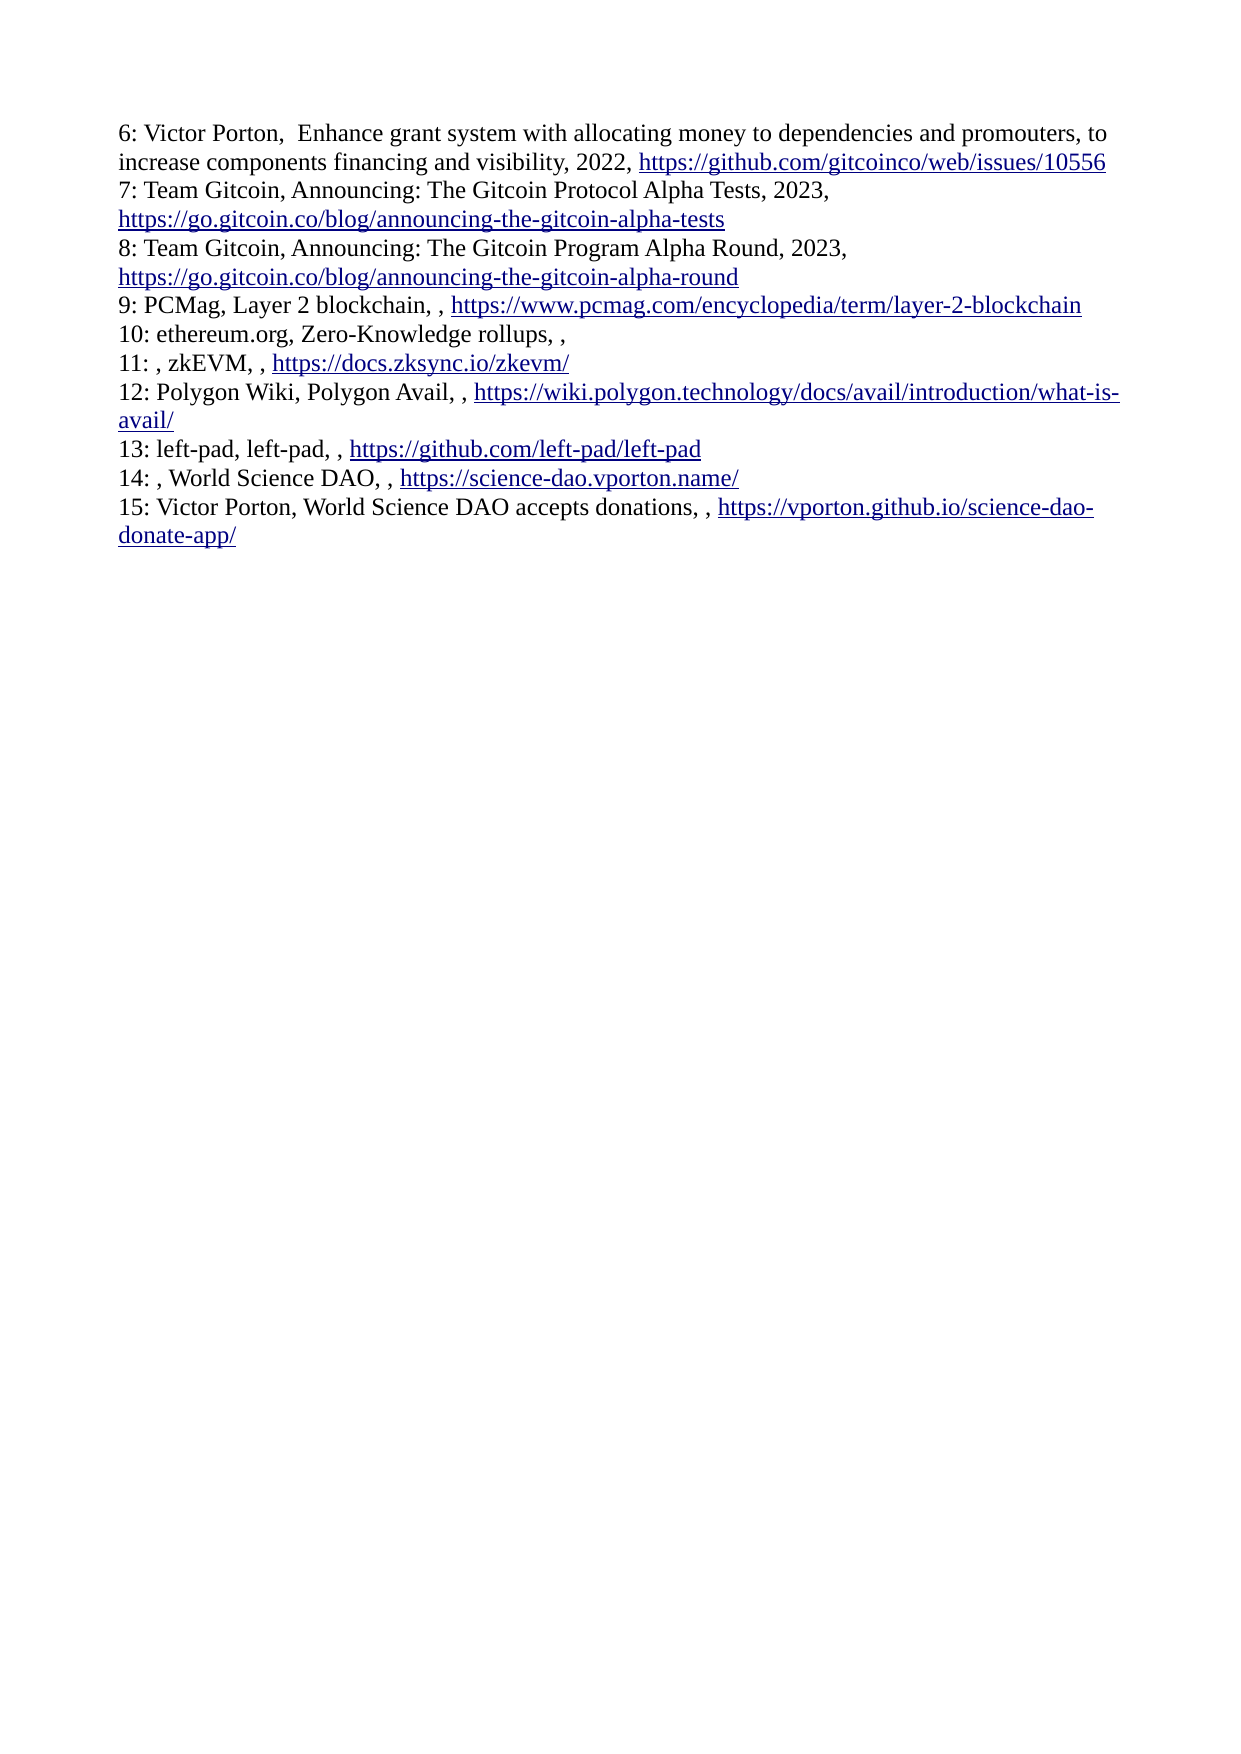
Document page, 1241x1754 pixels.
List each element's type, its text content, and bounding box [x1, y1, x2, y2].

text 7: Team Gitcoin, Announcing: The Gitcoin Protocol Alpha Tests, 2023, https://go.gitcoin.co/blog/announcing-the-gitcoin-alpha-tests [118, 176, 1122, 233]
text 10: ethereum.org, Zero-Knowledge rollups, , [118, 319, 1122, 348]
text 15: Victor Porton, World Science DAO accepts donations, , https://vporton.github.io/science-dao-donate-app/ [118, 492, 1122, 549]
text 13: left-pad, left-pad, , https://github.com/left-pad/left-pad [118, 434, 1122, 463]
text 8: Team Gitcoin, Announcing: The Gitcoin Program Alpha Round, 2023, https://go.gitcoin.co/blog/announcing-the-gitcoin-alpha-round [118, 233, 1122, 291]
text 14: , World Science DAO, , https://science-dao.vporton.name/ [118, 463, 1122, 492]
text 6: Victor Porton, Enhance grant system with allocating money to dependencies and promouters, to increase components financing and visibility, 2022, https://github.com/gitcoinco/web/issues/10556 [118, 118, 1122, 176]
text 12: Polygon Wiki, Polygon Avail, , https://wiki.polygon.technology/docs/avail/introduction/what-is-avail/ [118, 377, 1122, 434]
text 11: , zkEVM, , https://docs.zksync.io/zkevm/ [118, 348, 1122, 377]
text 9: PCMag, Layer 2 blockchain, , https://www.pcmag.com/encyclopedia/term/layer-2-blockchain [118, 291, 1122, 319]
